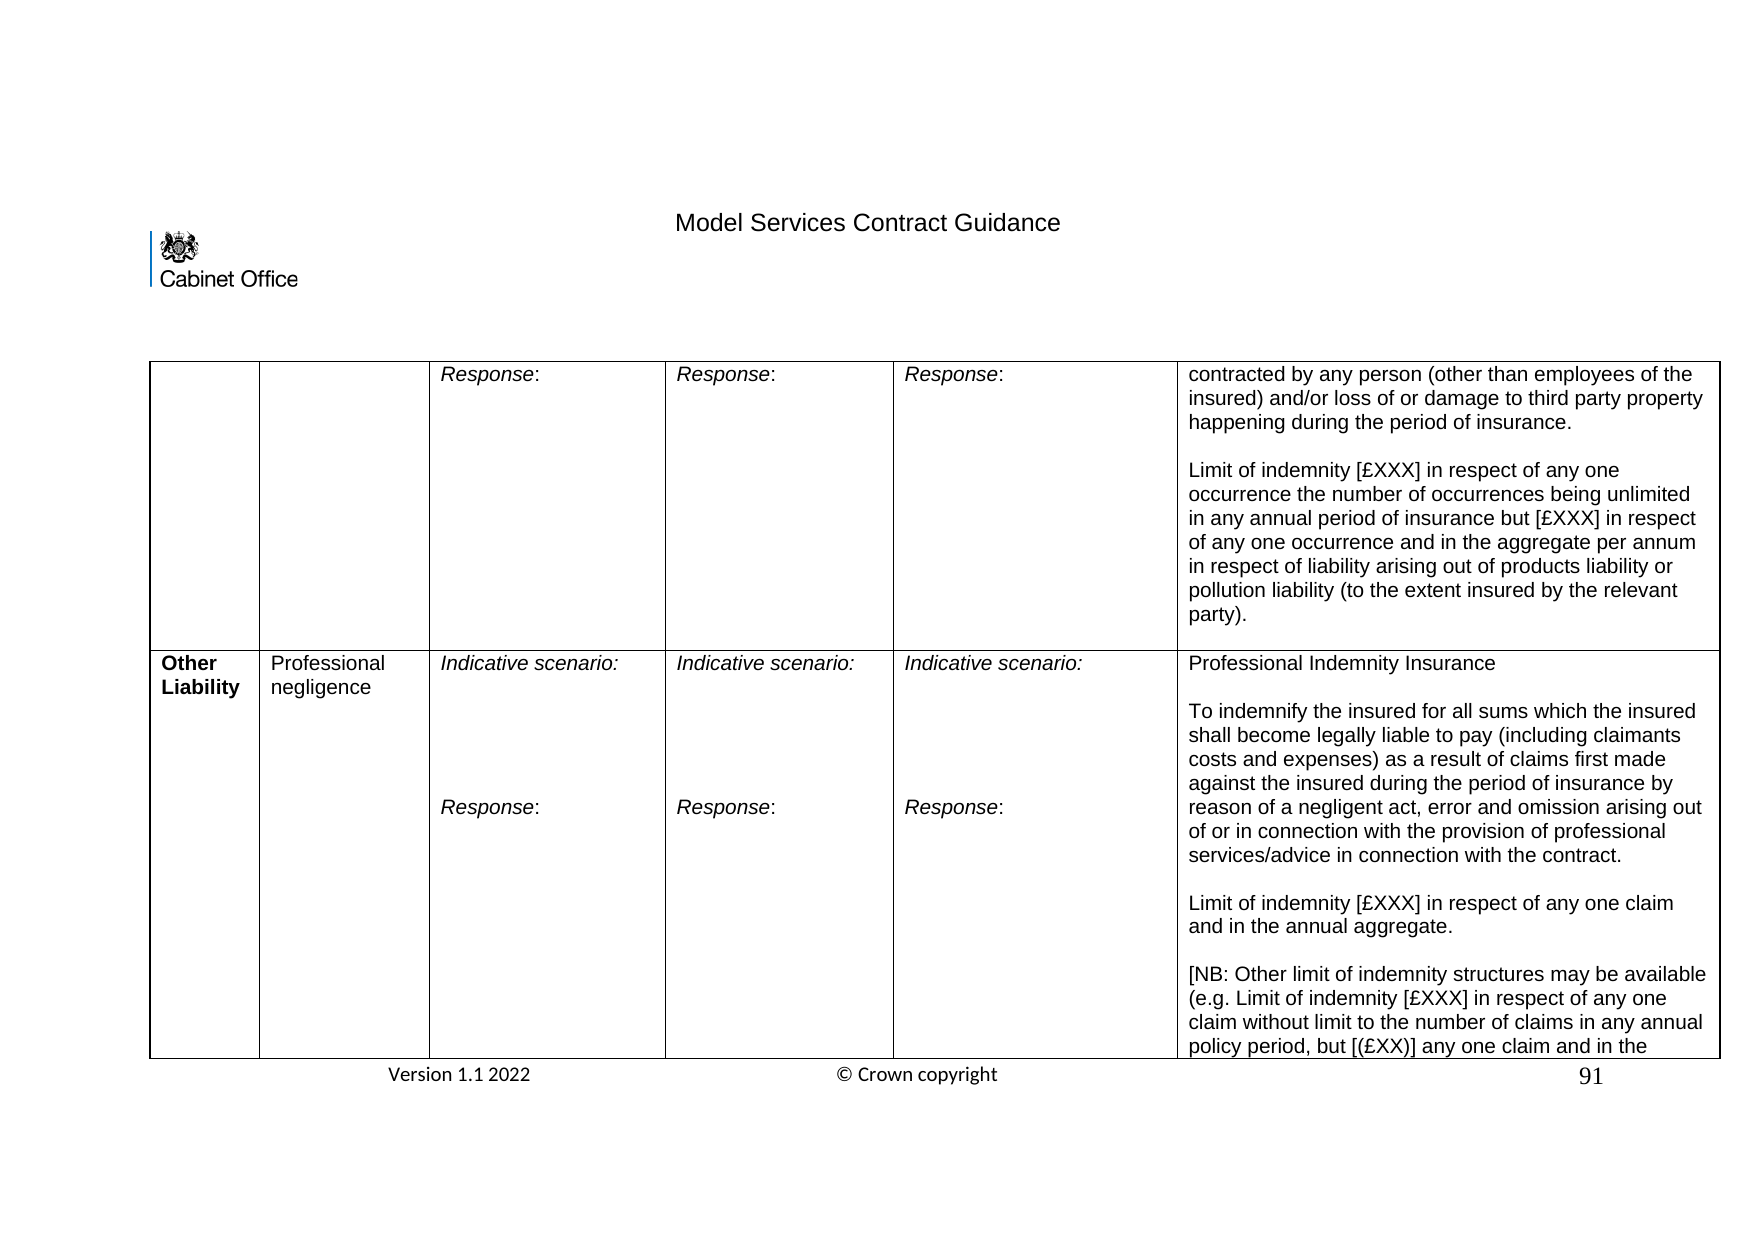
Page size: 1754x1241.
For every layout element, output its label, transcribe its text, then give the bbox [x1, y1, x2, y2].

table_cell [260, 362, 429, 650]
table_cell Response: [666, 362, 893, 650]
table_cell Indicative scenario: Response: [894, 651, 1177, 1058]
table_cell Professional negligence [260, 651, 429, 1058]
table_cell Indicative scenario: Response: [666, 651, 893, 1058]
table_cell Professional Indemnity Insurance To indemnify the insured for all sums which the insured shall become legally liable to pay (including claimants costs and expenses) as a result of claims first made against the insured during the period of insurance by reason of a negligent act, error and omission arising out of or in connection with the provision of professional services/advice in connection with the contract. Limit of indemnity [£XXX] in respect of any one claim and in the annual aggregate. [NB: Other limit of indemnity structures may be available (e.g. Limit of indemnity [£XXX] in respect of any one claim without limit to the number of claims in any annual policy period, but [(£XX)] any one claim and in the [1178, 651, 1719, 1058]
table_cell Indicative scenario: Response: [430, 651, 665, 1058]
table_cell Response: [894, 362, 1177, 650]
table_cell Response: [430, 362, 665, 650]
table_cell Other Liability [151, 651, 259, 1058]
table_cell [151, 362, 259, 650]
table_cell contracted by any person (other than employees of the insured) and/or loss of or damage to third party property happening during the period of insurance. Limit of indemnity [£XXX] in respect of any one occurrence the number of occurrences being unlimited in any annual period of insurance but [£XXX] in respect of any one occurrence and in the aggregate per annum in respect of liability arising out of products liability or pollution liability (to the extent insured by the relevant party). [1178, 362, 1719, 650]
